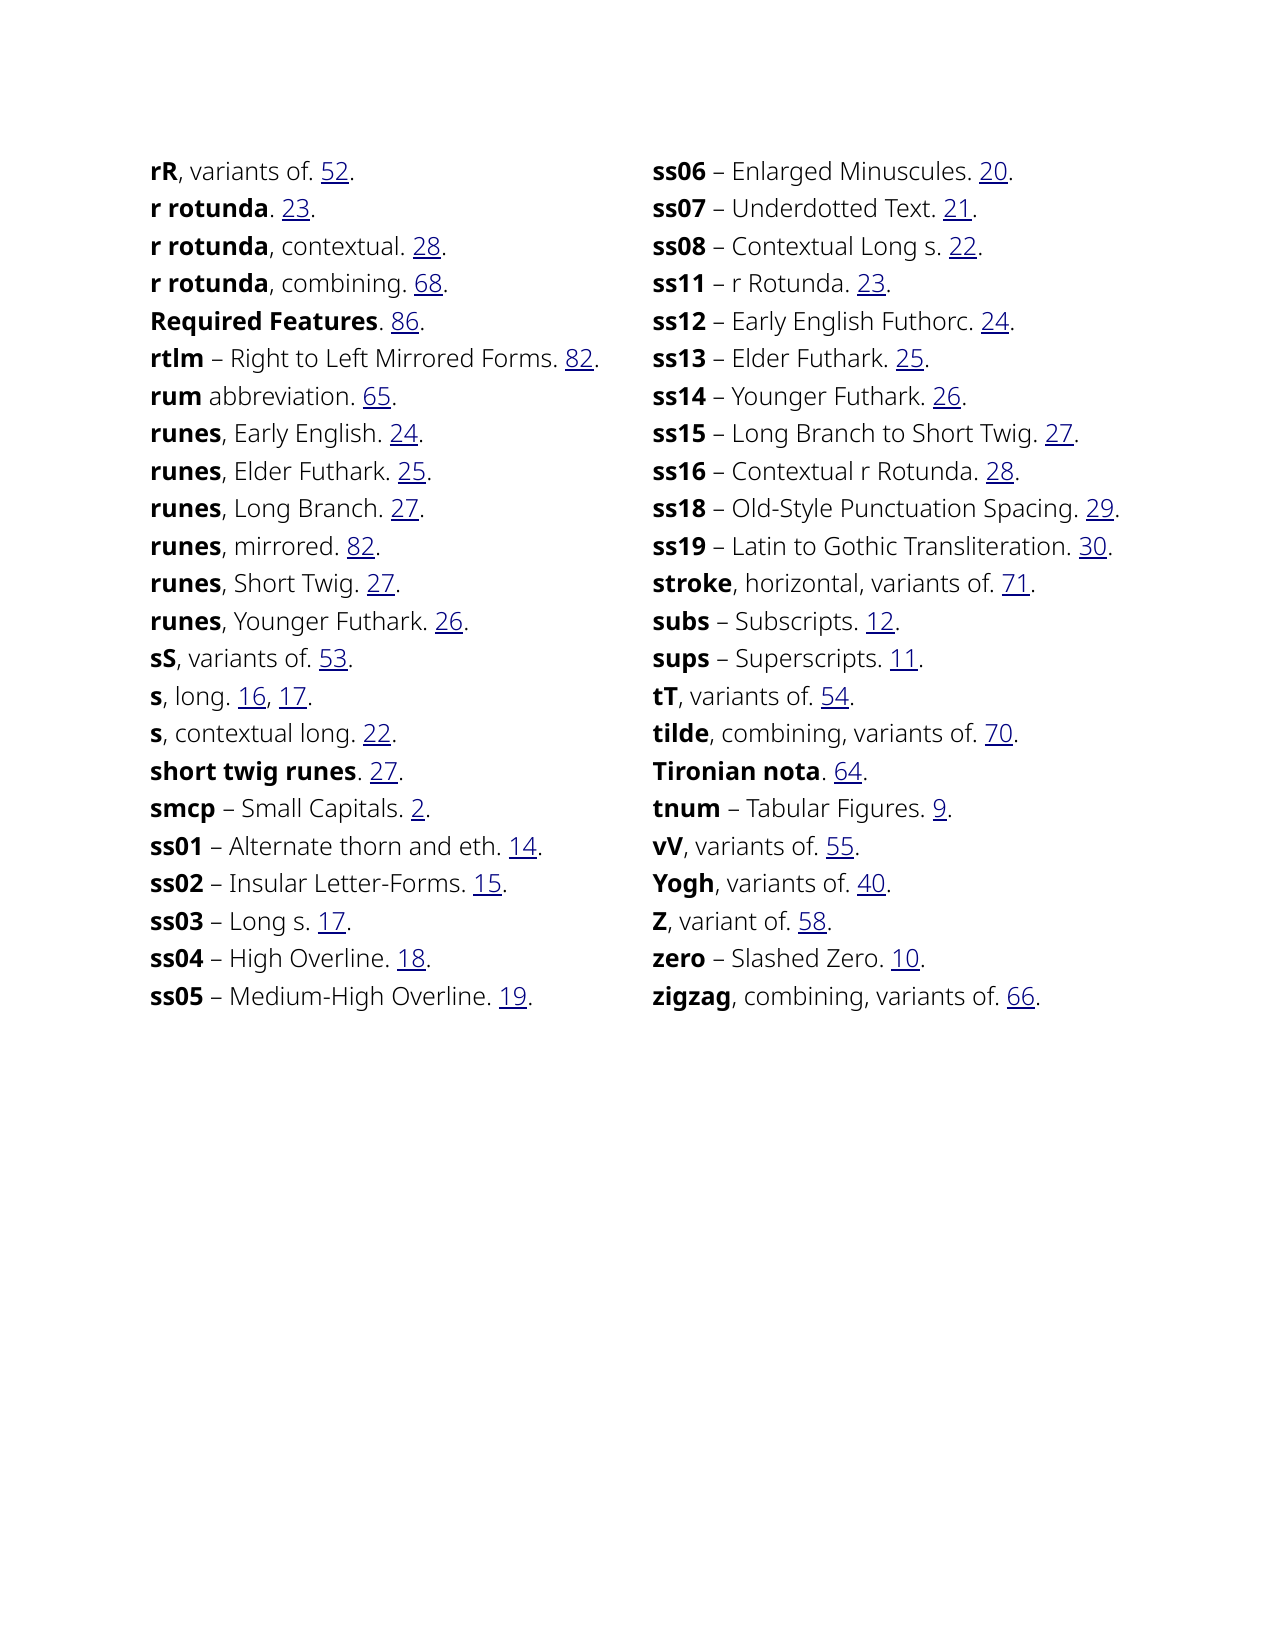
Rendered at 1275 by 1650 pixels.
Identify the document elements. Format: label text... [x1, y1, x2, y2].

text ss18 – Old-Style Punctuation Spacing. 29. [652, 487, 1125, 525]
text stroke, horizontal, variants of. 71. [652, 562, 1125, 600]
text runes, Elder Futhark. 25. [150, 450, 622, 487]
text r rotunda. 23. [150, 187, 622, 225]
text Required Features. 86. [150, 300, 622, 337]
text ss11 – r Rotunda. 23. [652, 262, 1125, 300]
text tT, variants of. 54. [652, 675, 1125, 712]
text r rotunda, contextual. 28. [150, 225, 622, 262]
text sS, variants of. 53. [150, 637, 622, 675]
text ss08 – Contextual Long s. 22. [652, 225, 1125, 262]
text runes, Short Twig. 27. [150, 562, 622, 600]
text Yogh, variants of. 40. [652, 862, 1125, 900]
text Tironian nota. 64. [652, 750, 1125, 787]
text rum abbreviation. 65. [150, 375, 622, 412]
text zero – Slashed Zero. 10. [652, 937, 1125, 975]
text zigzag, combining, variants of. 66. [652, 975, 1125, 1012]
text smcp – Small Capitals. 2. [150, 787, 622, 825]
text tilde, combining, variants of. 70. [652, 712, 1125, 750]
text ss01 – Alternate thorn and eth. 14. [150, 825, 622, 862]
text ss13 – Elder Futhark. 25. [652, 337, 1125, 375]
text ss02 – Insular Letter-Forms. 15. [150, 862, 622, 900]
text ss07 – Underdotted Text. 21. [652, 187, 1125, 225]
text runes, Early English. 24. [150, 412, 622, 450]
text ss14 – Younger Futhark. 26. [652, 375, 1125, 412]
text runes, mirrored. 82. [150, 525, 622, 562]
text s, contextual long. 22. [150, 712, 622, 750]
text ss16 – Contextual r Rotunda. 28. [652, 450, 1125, 487]
text Z, variant of. 58. [652, 900, 1125, 937]
text short twig runes. 27. [150, 750, 622, 787]
text runes, Long Branch. 27. [150, 487, 622, 525]
text tnum – Tabular Figures. 9. [652, 787, 1125, 825]
text ss15 – Long Branch to Short Twig. 27. [652, 412, 1125, 450]
text ss04 – High Overline. 18. [150, 937, 622, 975]
text ss06 – Enlarged Minuscules. 20. [652, 150, 1125, 187]
text vV, variants of. 55. [652, 825, 1125, 862]
text rtlm – Right to Left Mirrored Forms. 82. [150, 337, 622, 375]
text ss05 – Medium-High Overline. 19. [150, 975, 622, 1012]
text runes, Younger Futhark. 26. [150, 600, 622, 637]
text sups – Superscripts. 11. [652, 637, 1125, 675]
text ss12 – Early English Futhorc. 24. [652, 300, 1125, 337]
text r rotunda, combining. 68. [150, 262, 622, 300]
text ss03 – Long s. 17. [150, 900, 622, 937]
text subs – Subscripts. 12. [652, 600, 1125, 637]
text rR, variants of. 52. [150, 150, 622, 187]
text s, long. 16, 17. [150, 675, 622, 712]
text ss19 – Latin to Gothic Transliteration. 30. [652, 525, 1125, 562]
